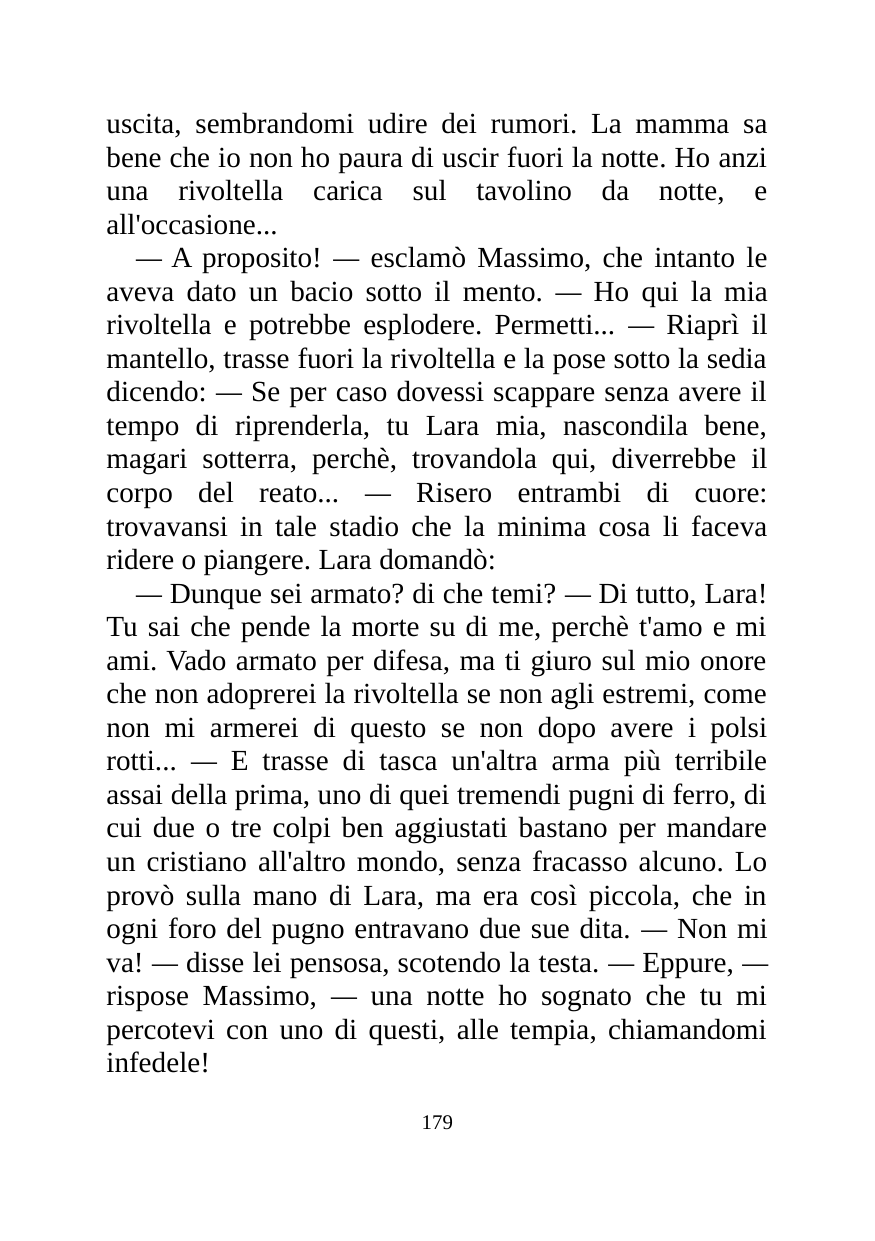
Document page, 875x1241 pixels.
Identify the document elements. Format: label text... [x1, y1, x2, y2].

text uscita, sembrandomi udire dei rumori. La mamma sa bene che io non ho paura di uscir fuori la notte. Ho anzi una rivoltella carica sul tavolino da notte, e all'occasione... [106, 106, 768, 240]
text — A proposito! — esclamò Massimo, che intanto le aveva dato un bacio sotto il mento. — Ho qui la mia rivoltella e potrebbe esplodere. Permetti... — Riaprì il mantello, trasse fuori la rivoltella e la pose sotto la sedia dicendo: — Se per caso dovessi scappare senza avere il tempo di riprenderla, tu Lara mia, nascondila bene, magari sotterra, perchè, trovandola qui, diverrebbe il corpo del reato... — Risero entrambi di cuore: trovavansi in tale stadio che la minima cosa li faceva ridere o piangere. Lara domandò: [106, 240, 768, 576]
text — Dunque sei armato? di che temi? — Di tutto, Lara! Tu sai che pende la morte su di me, perchè t'amo e mi ami. Vado armato per difesa, ma ti giuro sul mio onore che non adoprerei la rivoltella se non agli estremi, come non mi armerei di questo se non dopo avere i polsi rotti... — E trasse di tasca un'altra arma più terribile assai della prima, uno di quei tremendi pugni di ferro, di cui due o tre colpi ben aggiustati bastano per mandare un cristiano all'altro mondo, senza fracasso alcuno. Lo provò sulla mano di Lara, ma era così piccola, che in ogni foro del pugno entravano due sue dita. — Non mi va! — disse lei pensosa, scotendo la testa. — Eppure, — rispose Massimo, — una notte ho sognato che tu mi percotevi con uno di questi, alle tempia, chiamandomi infedele! [106, 576, 768, 1079]
